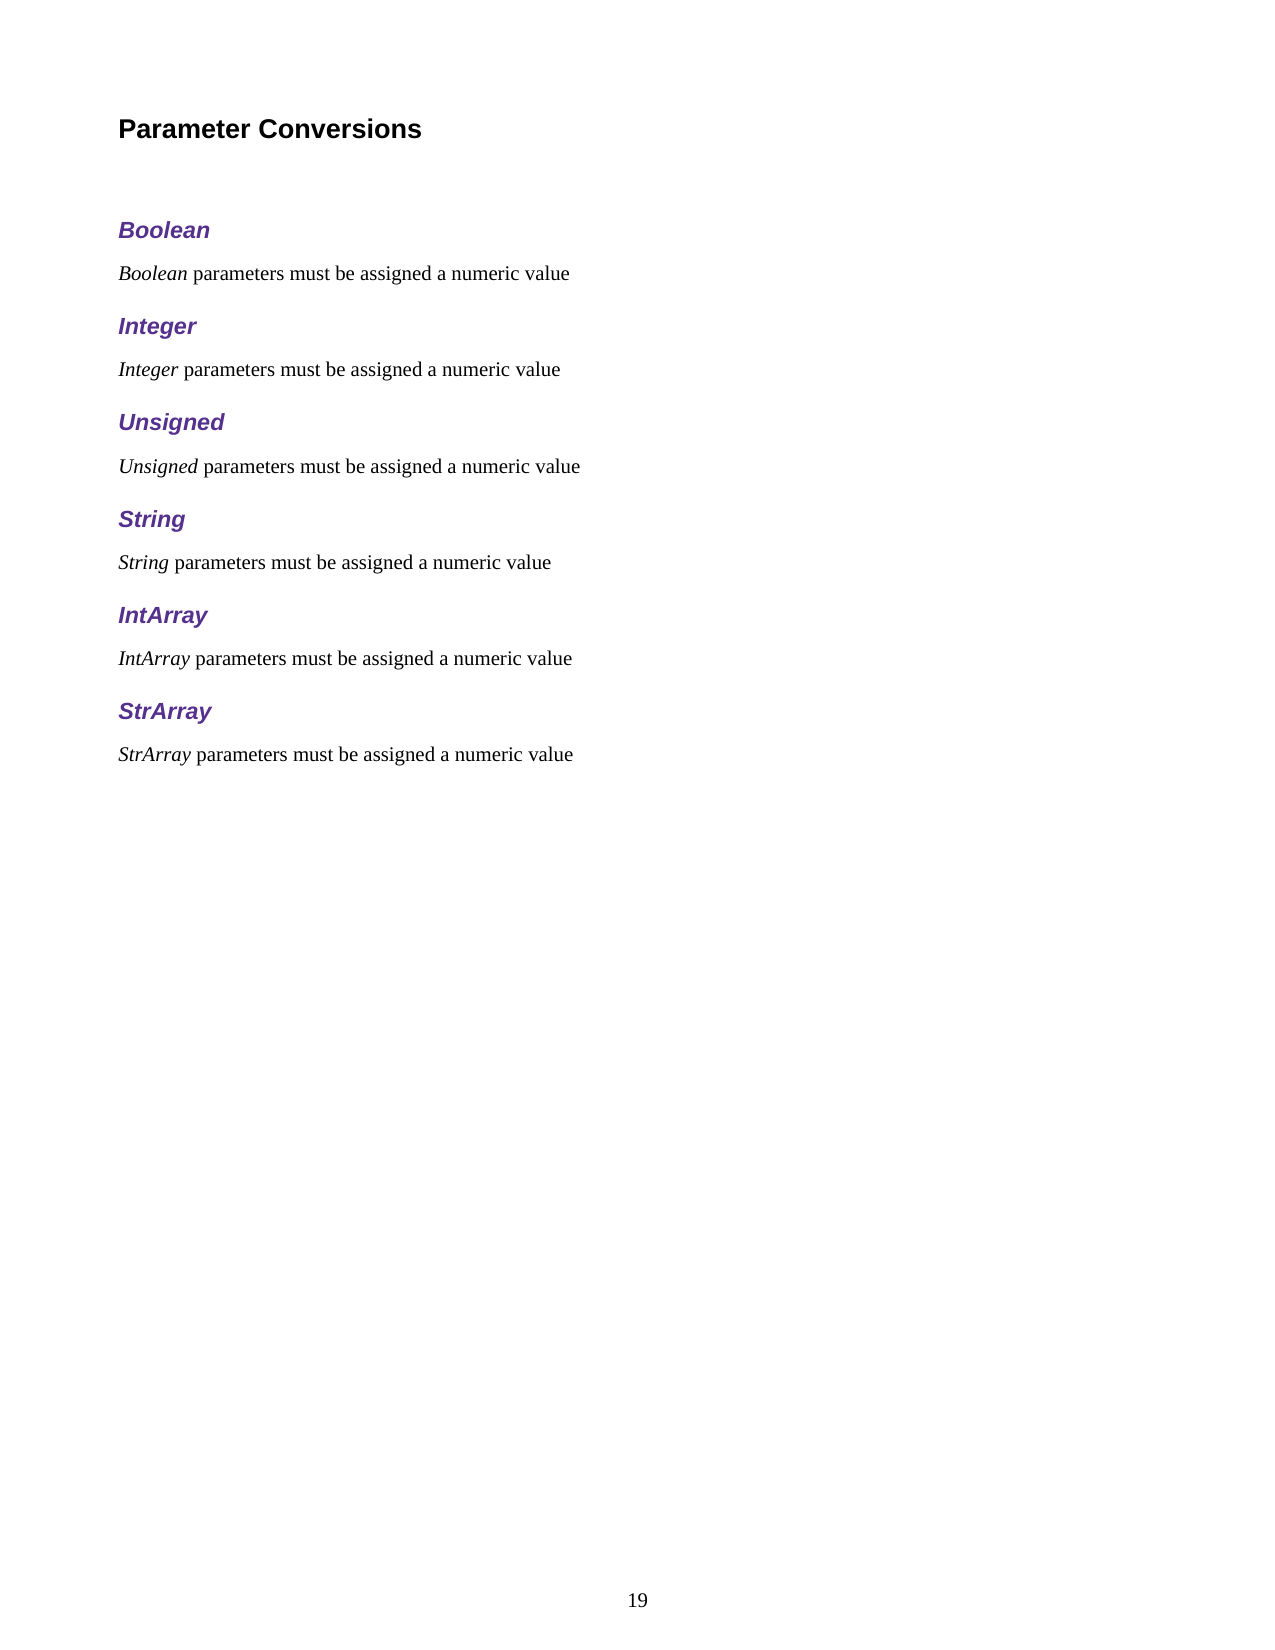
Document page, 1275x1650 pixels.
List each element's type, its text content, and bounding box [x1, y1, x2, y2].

subtitle Parameter Conversions [118, 113, 1157, 144]
subtitle Boolean [118, 216, 1157, 243]
subtitle String [118, 505, 1157, 532]
text Integer parameters must be assigned a numeric value [118, 357, 1157, 381]
text StrArray parameters must be assigned a numeric value [118, 742, 1157, 766]
subtitle IntArray [118, 601, 1157, 628]
subtitle StrArray [118, 698, 1157, 724]
subtitle Integer [118, 313, 1157, 339]
text String parameters must be assigned a numeric value [118, 550, 1157, 574]
subtitle Unsigned [118, 409, 1157, 436]
text Boolean parameters must be assigned a numeric value [118, 261, 1157, 285]
text IntArray parameters must be assigned a numeric value [118, 646, 1157, 670]
text Unsigned parameters must be assigned a numeric value [118, 454, 1157, 478]
